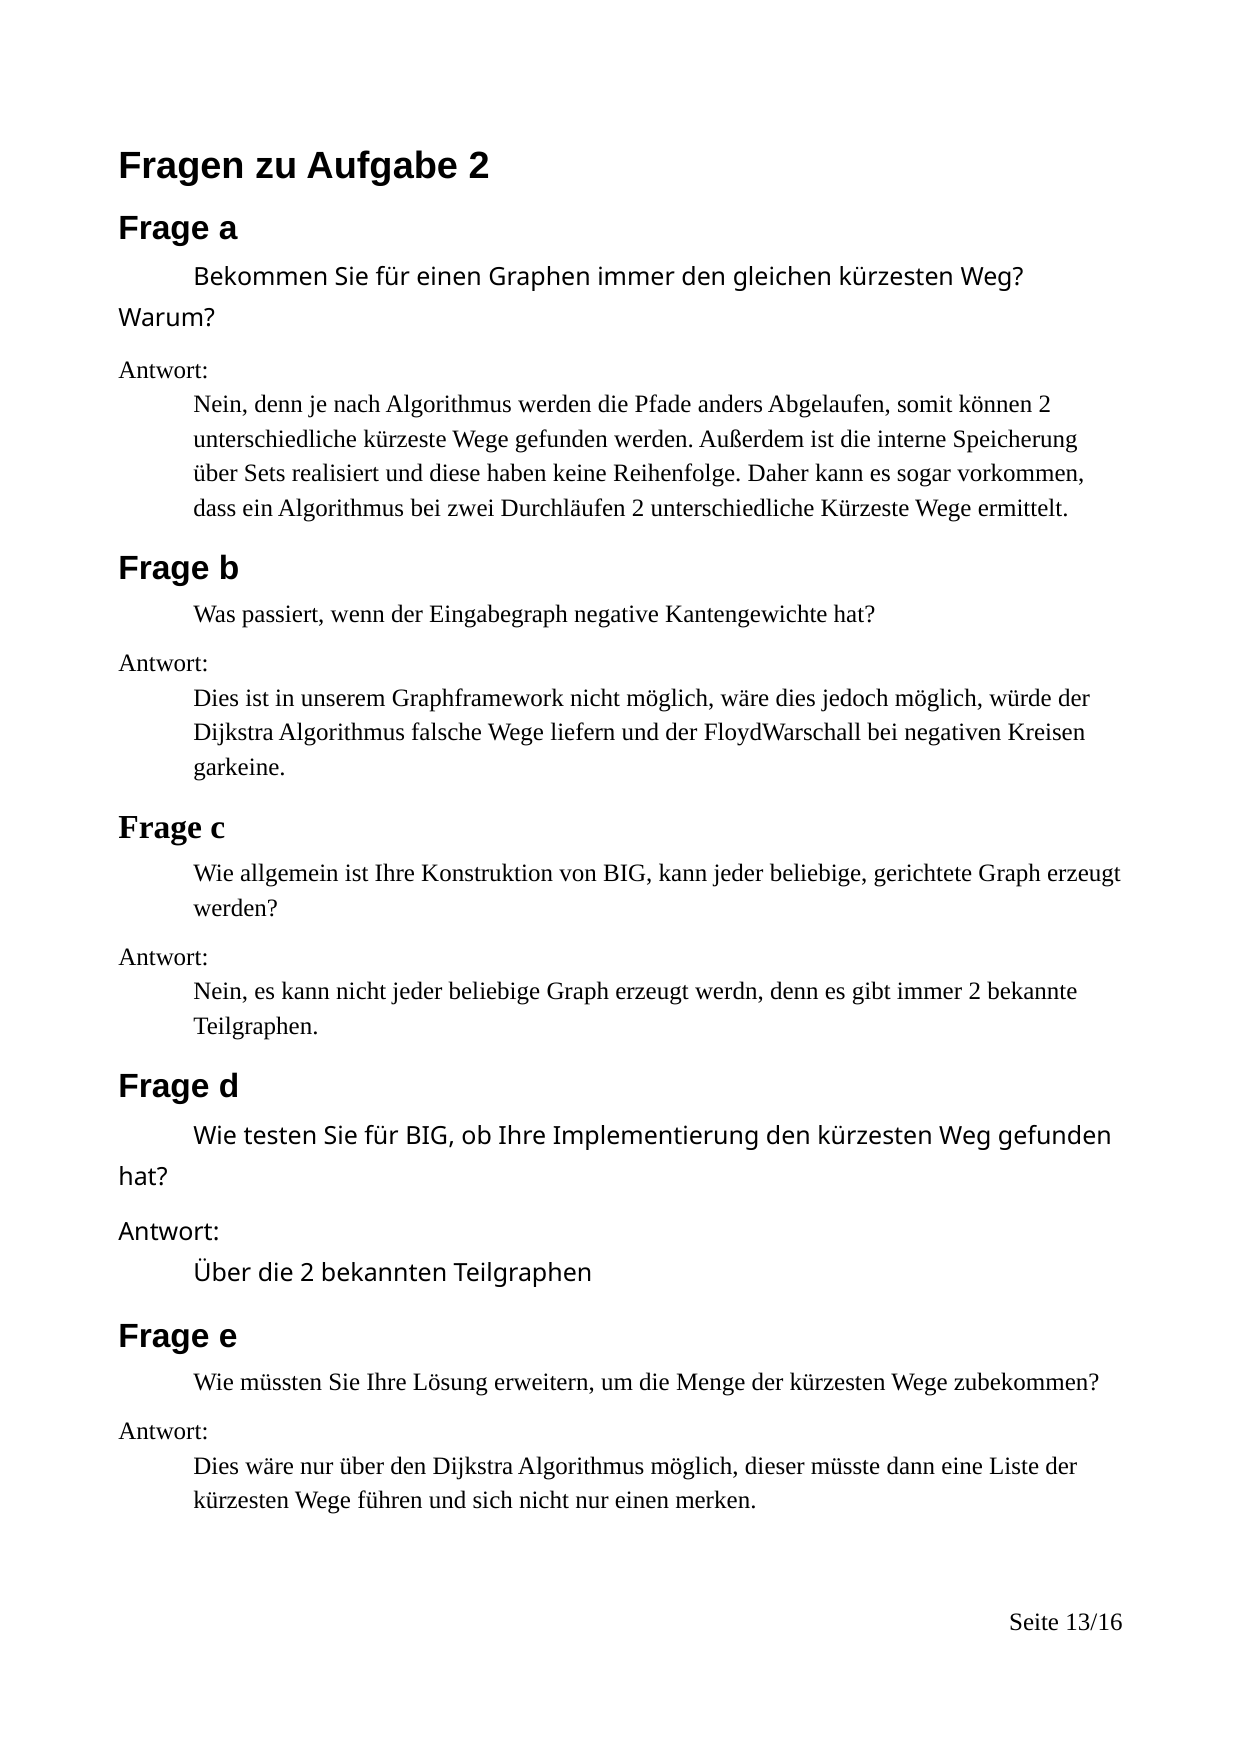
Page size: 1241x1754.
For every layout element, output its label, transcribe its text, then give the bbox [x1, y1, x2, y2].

text Wie testen Sie für BIG, ob Ihre Implementierung den kürzesten Weg gefunden hat? [118, 1117, 1122, 1192]
text Antwort: Dies ist in unserem Graphframework nicht möglich, wäre dies jedoch möglich, würde der Dijkstra Algorithmus falsche Wege liefern und der FloydWarschall bei negativen Kreisen garkeine. [118, 648, 1122, 781]
subtitle Frage d [118, 1066, 1122, 1105]
text Antwort: Nein, es kann nicht jeder beliebige Graph erzeugt werdn, denn es gibt immer 2 bekannte Teilgraphen. [118, 942, 1122, 1039]
text Wie müssten Sie Ihre Lösung erweitern, um die Menge der kürzesten Wege zubekommen? [118, 1367, 1122, 1396]
text Antwort: Nein, denn je nach Algorithmus werden die Pfade anders Abgelaufen, somit können 2 unterschiedliche kürzeste Wege gefunden werden. Außerdem ist die interne Speicherung über Sets realisiert und diese haben keine Reihenfolge. Daher kann es sogar vorkommen, dass ein Algorithmus bei zwei Durchläufen 2 unterschiedliche Kürzeste Wege ermittelt. [118, 355, 1122, 522]
subtitle Fragen zu Aufgabe 2 [118, 143, 1122, 187]
subtitle Frage e [118, 1316, 1122, 1355]
subtitle Frage a [118, 208, 1122, 246]
subtitle Frage c [118, 807, 1122, 846]
text Wie allgemein ist Ihre Konstruktion von BIG, kann jeder beliebige, gerichtete Graph erzeugt werden? [118, 858, 1122, 922]
text Antwort: Über die 2 bekannten Teilgraphen [118, 1213, 1122, 1288]
subtitle Frage b [118, 548, 1122, 587]
text Antwort: Dies wäre nur über den Dijkstra Algorithmus möglich, dieser müsste dann eine Liste der kürzesten Wege führen und sich nicht nur einen merken. [118, 1416, 1122, 1514]
text Bekommen Sie für einen Graphen immer den gleichen kürzesten Weg? Warum? [118, 259, 1122, 334]
text Was passiert, wenn der Eingabegraph negative Kantengewichte hat? [118, 599, 1122, 628]
